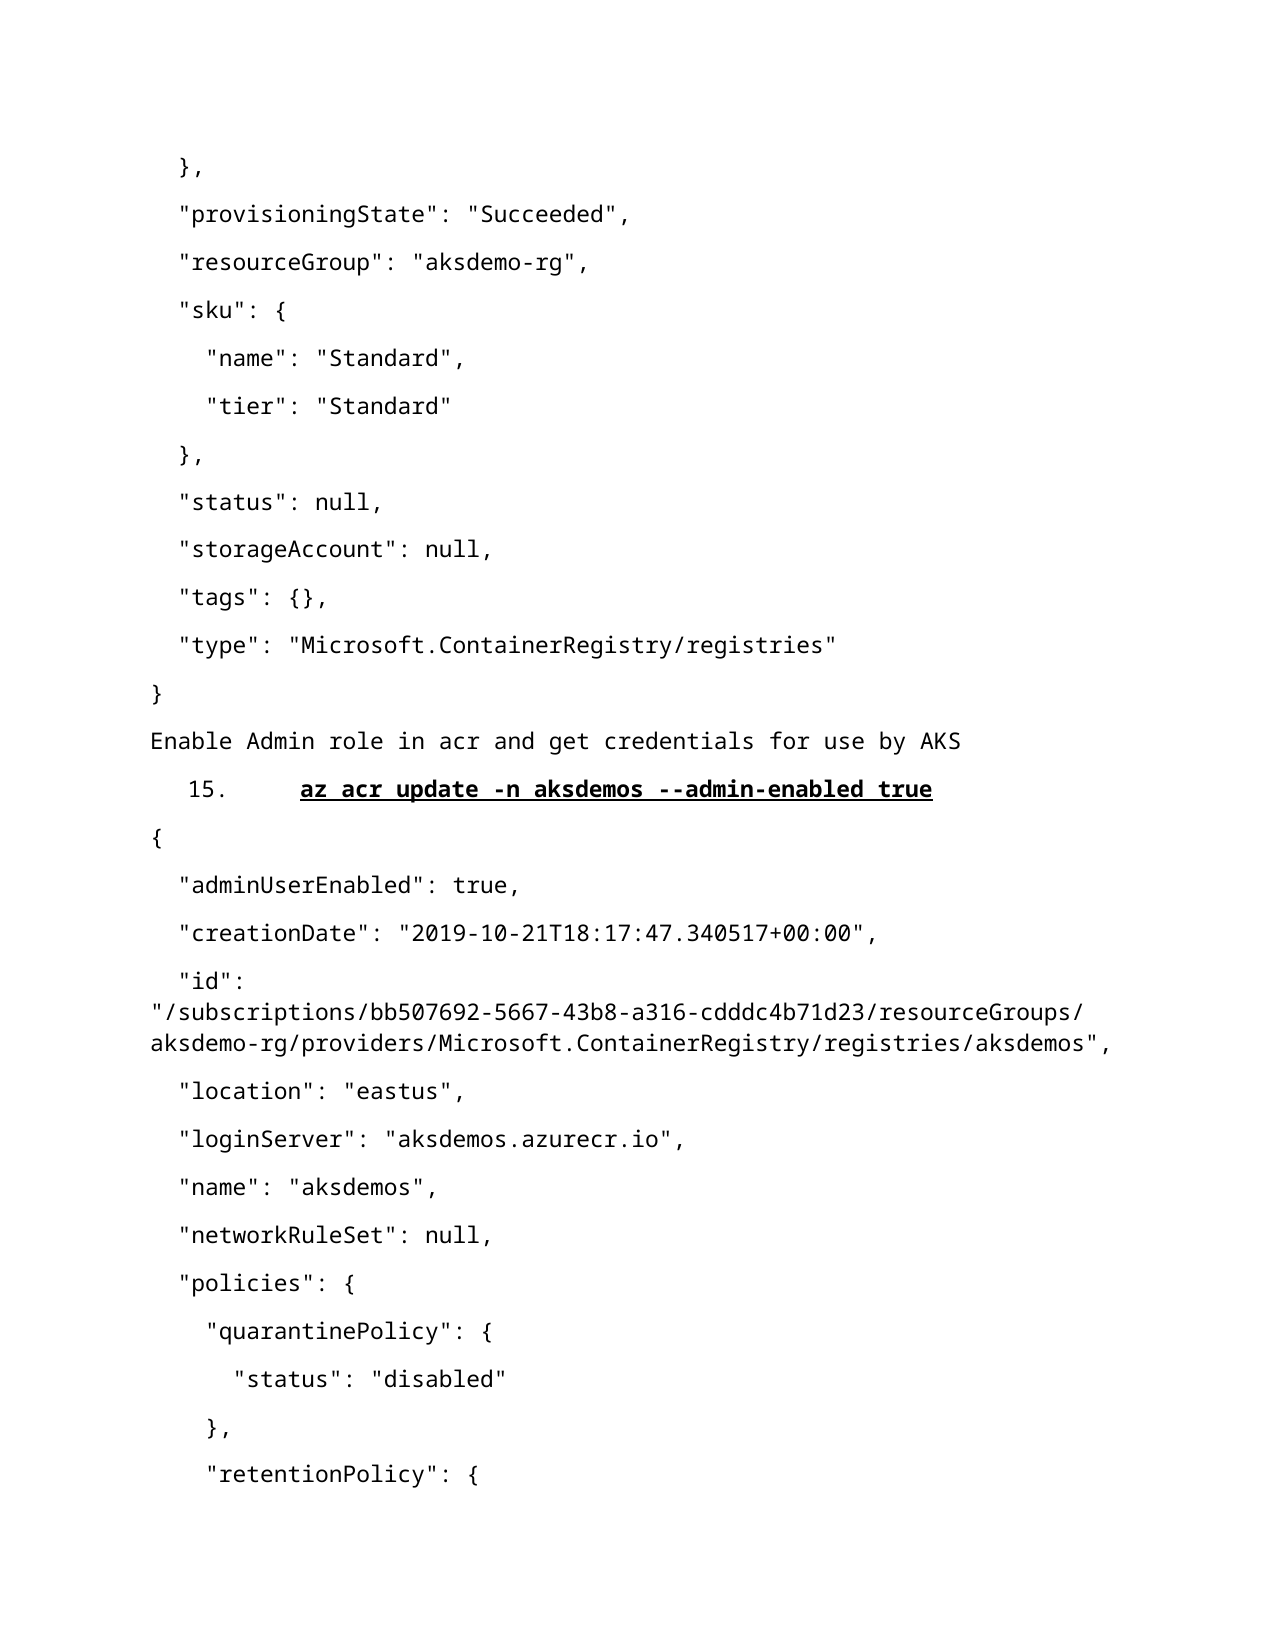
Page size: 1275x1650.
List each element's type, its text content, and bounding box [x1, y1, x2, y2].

text "loginServer": "aksdemos.azurecr.io", [150, 1123, 1125, 1154]
text "quarantinePolicy": { [150, 1314, 1125, 1346]
text "resourceGroup": "aksdemo-rg", [150, 246, 1125, 277]
text "type": "Microsoft.ContainerRegistry/registries" [150, 629, 1125, 660]
text "creationDate": "2019-10-21T18:17:47.340517+00:00", [150, 917, 1125, 948]
text "status": "disabled" [150, 1362, 1125, 1394]
text "retentionPolicy": { [150, 1458, 1125, 1489]
text "tier": "Standard" [150, 389, 1125, 421]
text }, [150, 1410, 1125, 1442]
text Enable Admin role in acr and get credentials for use by AKS [150, 725, 1125, 756]
text "location": "eastus", [150, 1075, 1125, 1106]
text "networkRuleSet": null, [150, 1219, 1125, 1250]
text "adminUserEnabled": true, [150, 869, 1125, 900]
text "name": "aksdemos", [150, 1171, 1125, 1202]
text "provisioningState": "Succeeded", [150, 198, 1125, 229]
text "sku": { [150, 294, 1125, 325]
text }, [150, 437, 1125, 469]
text "storageAccount": null, [150, 533, 1125, 564]
text } [150, 677, 1125, 708]
list az acr update -n aksdemos --admin-enabled true [187, 773, 1125, 804]
text "policies": { [150, 1267, 1125, 1298]
text "id": "/subscriptions/bb507692-5667-43b8-a316-cdddc4b71d23/resourceGroups/aksdemo-rg/providers/Microsoft.ContainerRegistry/registries/aksdemos", [150, 964, 1125, 1058]
text "status": null, [150, 485, 1125, 517]
text "name": "Standard", [150, 342, 1125, 373]
text "tags": {}, [150, 581, 1125, 612]
text { [150, 821, 1125, 852]
text }, [150, 150, 1125, 181]
